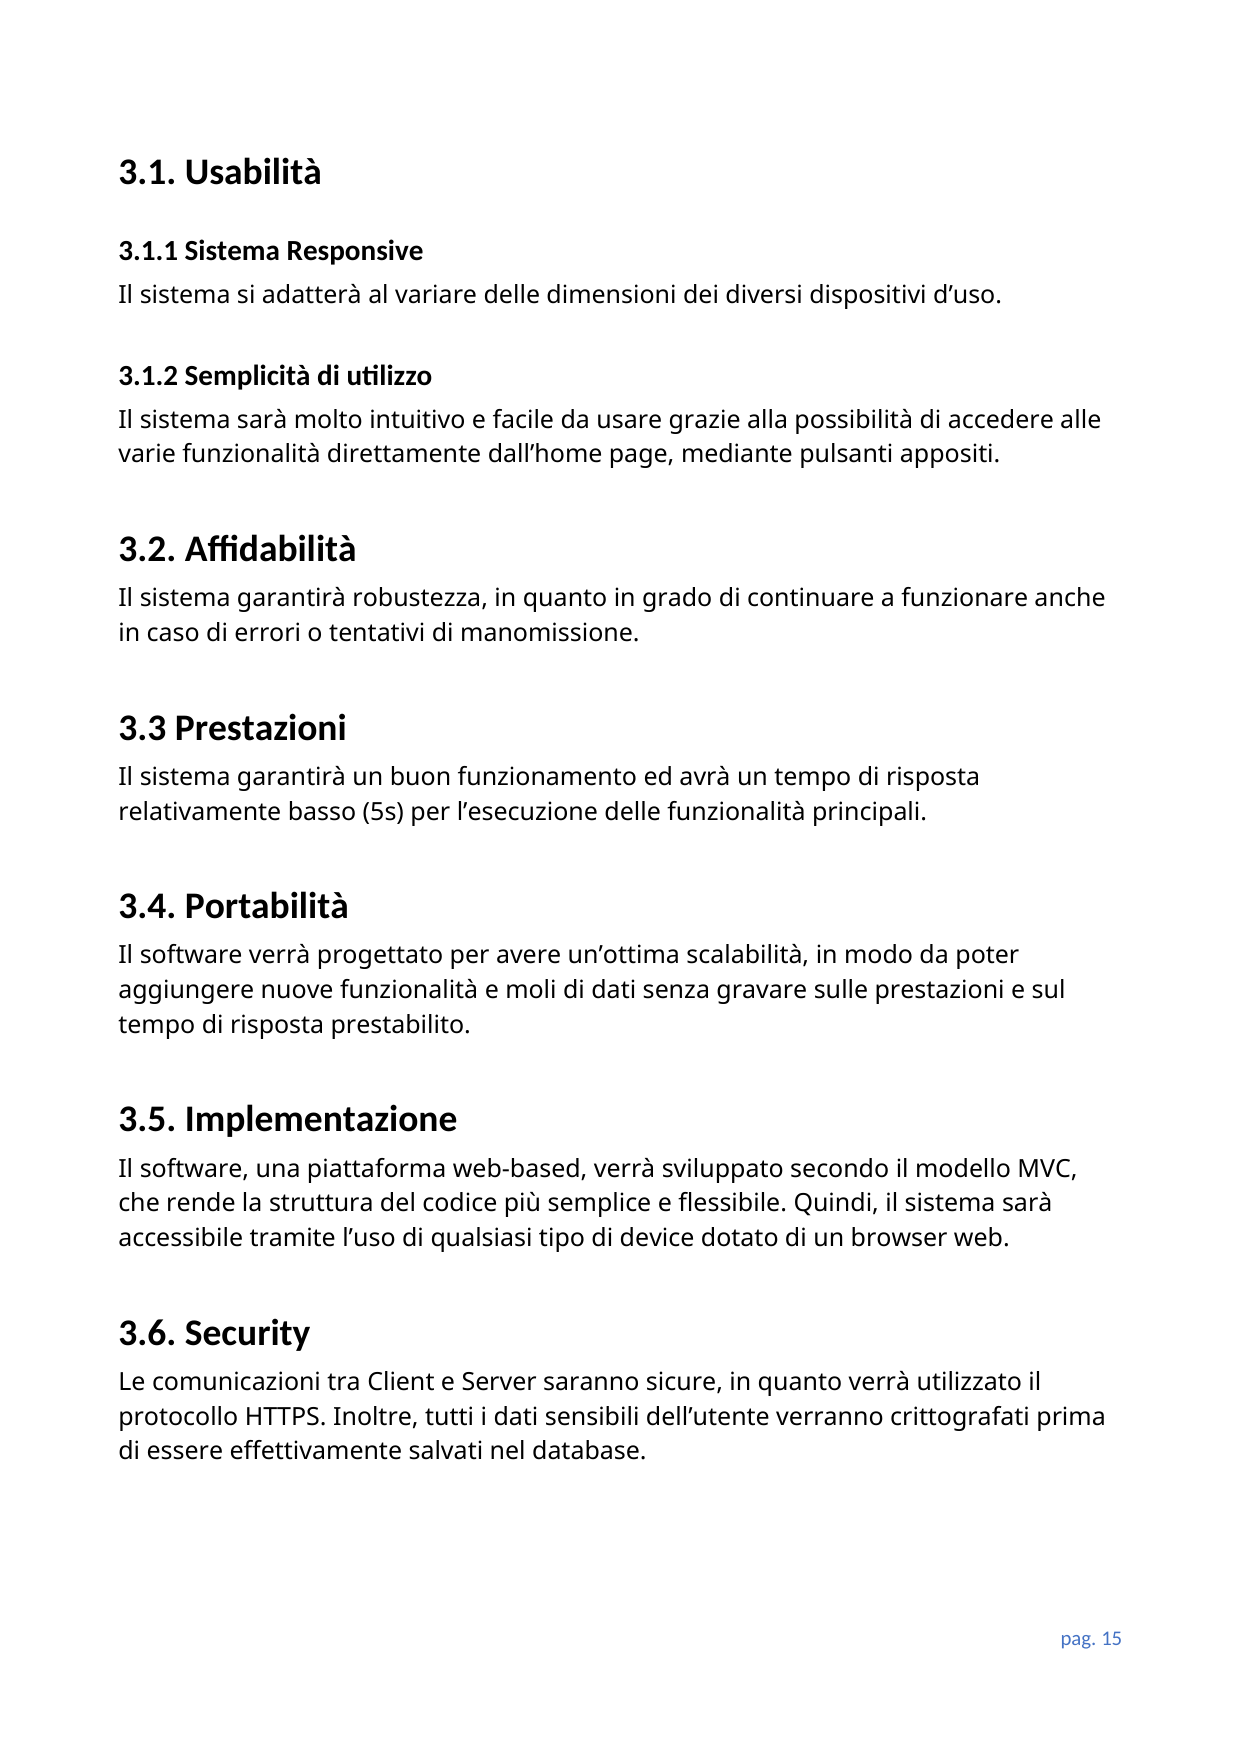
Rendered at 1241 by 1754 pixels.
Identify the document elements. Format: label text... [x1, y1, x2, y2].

text Il sistema sarà molto intuitivo e facile da usare grazie alla possibilità di accedere alle varie funzionalità direttamente dall’home page, mediante pulsanti appositi. [118, 401, 1122, 470]
text Il sistema garantirà un buon funzionamento ed avrà un tempo di risposta relativamente basso (5s) per l’esecuzione delle funzionalità principali. [118, 758, 1122, 827]
subtitle 3.1.2 Semplicità di utilizzo [118, 357, 1122, 392]
text Il sistema si adatterà al variare delle dimensioni dei diversi dispositivi d’uso. [118, 276, 1122, 310]
subtitle 3.4. Portabilità [118, 882, 1122, 928]
subtitle 3.6. Security [118, 1308, 1122, 1354]
text Il software, una piattaforma web-based, verrà sviluppato secondo il modello MVC, che rende la struttura del codice più semplice e flessibile. Quindi, il sistema sarà accessibile tramite l’uso di qualsiasi tipo di device dotato di un browser web. [118, 1150, 1122, 1254]
subtitle 3.2. Affidabilità [118, 525, 1122, 571]
subtitle 3.3 Prestazioni [118, 703, 1122, 749]
subtitle 3.5. Implementazione [118, 1095, 1122, 1141]
subtitle 3.1. Usabilità [118, 148, 1122, 193]
text Il software verrà progettato per avere un’ottima scalabilità, in modo da poter aggiungere nuove funzionalità e moli di dati senza gravare sulle prestazioni e sul tempo di risposta prestabilito. [118, 937, 1122, 1041]
subtitle 3.1.1 Sistema Responsive [118, 232, 1122, 267]
text Il sistema garantirà robustezza, in quanto in grado di continuare a funzionare anche in caso di errori o tentativi di manomissione. [118, 580, 1122, 649]
text Le comunicazioni tra Client e Server saranno sicure, in quanto verrà utilizzato il protocollo HTTPS. Inoltre, tutti i dati sensibili dell’utente verranno crittografati prima di essere effettivamente salvati nel database. [118, 1363, 1122, 1467]
